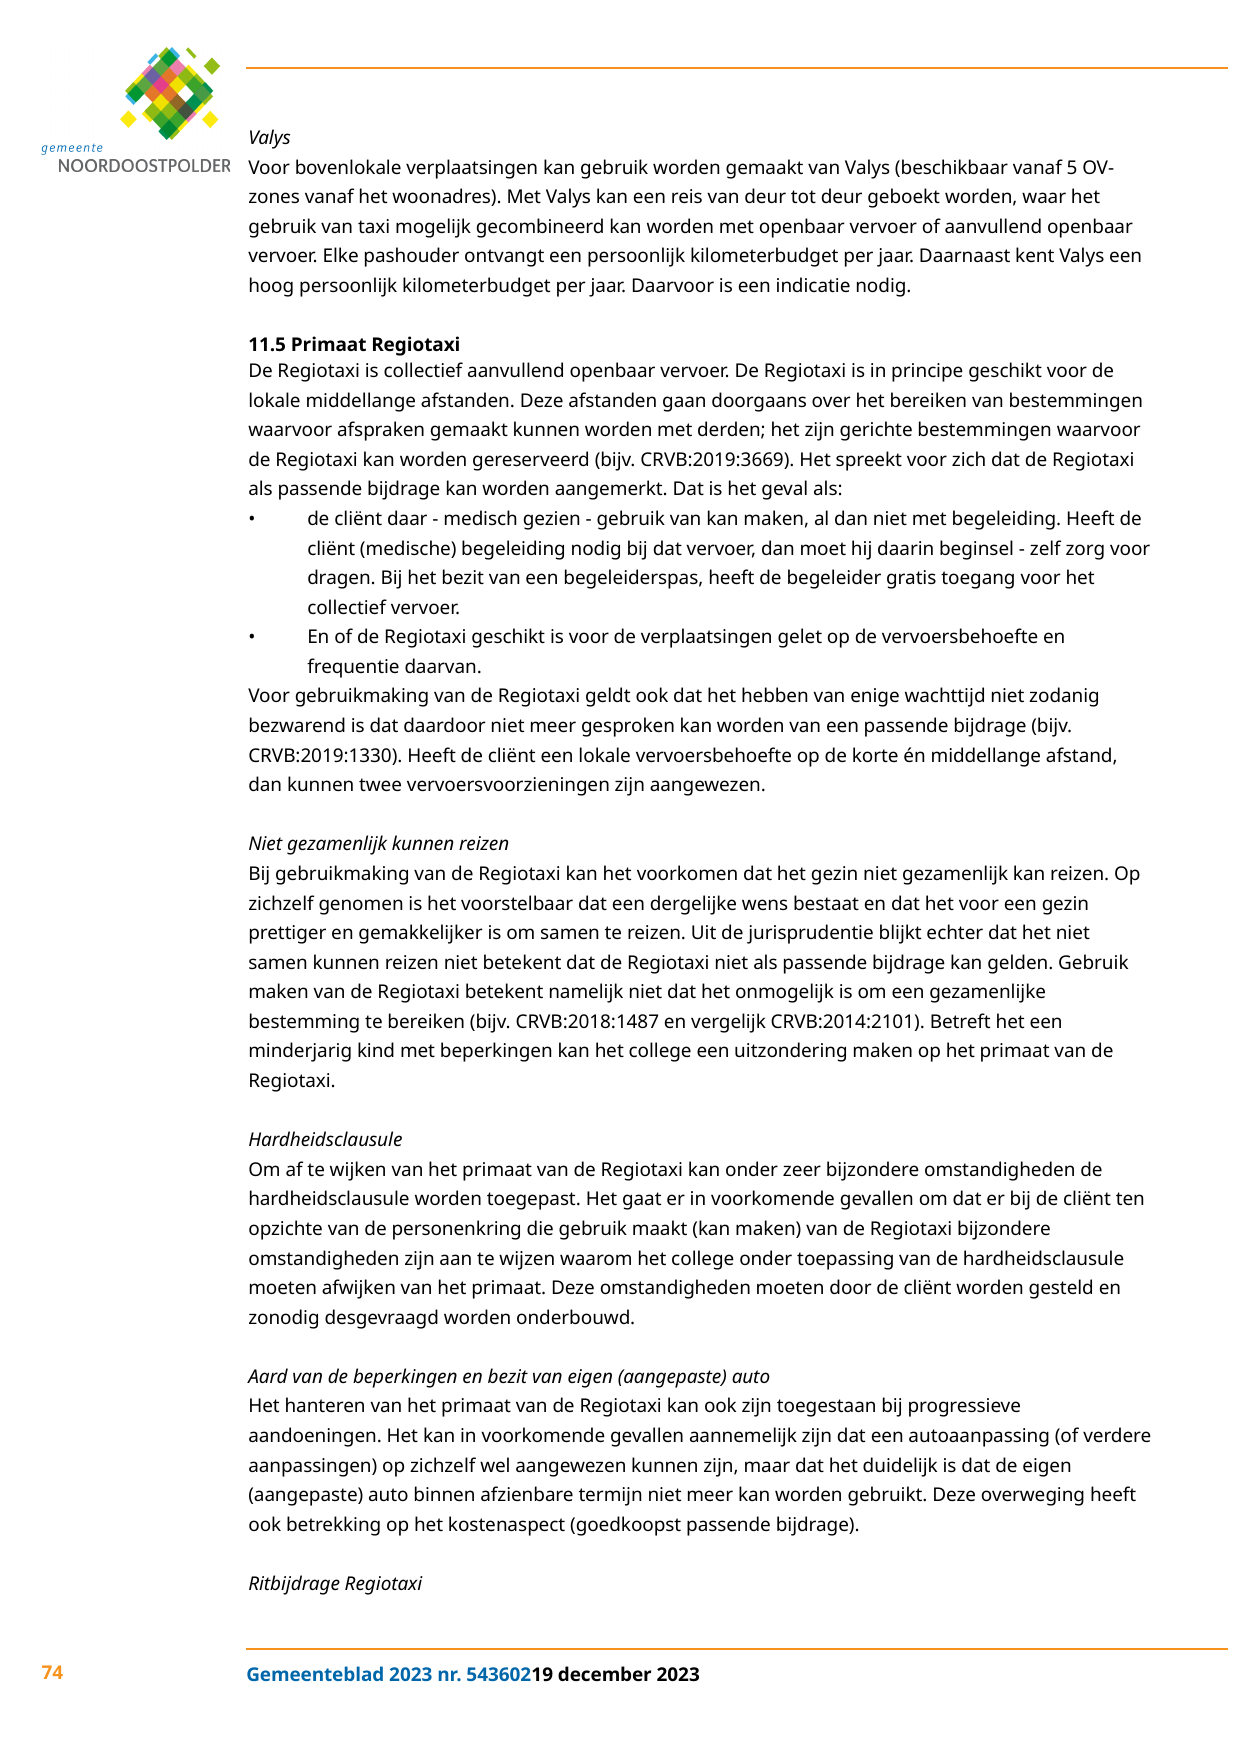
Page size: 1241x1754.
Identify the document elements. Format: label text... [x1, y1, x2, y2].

text Ritbijdrage Regiotaxi [248, 1570, 1152, 1596]
list En of de Regiotaxi geschikt is voor de verplaatsingen gelet op de vervoersbehoefte en frequentie daarvan. [248, 623, 1152, 679]
text Valys [248, 124, 1152, 150]
text De Regiotaxi is collectief aanvullend openbaar vervoer. De Regiotaxi is in principe geschikt voor de lokale middellange afstanden. Deze afstanden gaan doorgaans over het bereiken van bestemmingen waarvoor afspraken gemaakt kunnen worden met derden; het zijn gerichte bestemmingen waarvoor de Regiotaxi kan worden gereserveerd (bijv. CRVB:2019:3669). Het spreekt voor zich dat de Regiotaxi als passende bijdrage kan worden aangemerkt. Dat is het geval als: [248, 357, 1152, 501]
text Voor bovenlokale verplaatsingen kan gebruik worden gemaakt van Valys (beschikbaar vanaf 5 OV-zones vanaf het woonadres). Met Valys kan een reis van deur tot deur geboekt worden, waar het gebruik van taxi mogelijk gecombineerd kan worden met openbaar vervoer of aanvullend openbaar vervoer. Elke pashouder ontvangt een persoonlijk kilometerbudget per jaar. Daarnaast kent Valys een hoog persoonlijk kilometerbudget per jaar. Daarvoor is een indicatie nodig. [248, 154, 1152, 298]
text Het hanteren van het primaat van de Regiotaxi kan ook zijn toegestaan bij progressieve aandoeningen. Het kan in voorkomende gevallen aannemelijk zijn dat een autoaanpassing (of verdere aanpassingen) op zichzelf wel aangewezen kunnen zijn, maar dat het duidelijk is dat de eigen (aangepaste) auto binnen afzienbare termijn niet meer kan worden gebruikt. Deze overweging heeft ook betrekking op het kostenaspect (goedkoopst passende bijdrage). [248, 1393, 1152, 1537]
text Bij gebruikmaking van de Regiotaxi kan het voorkomen dat het gezin niet gezamenlijk kan reizen. Op zichzelf genomen is het voorstelbaar dat een dergelijke wens bestaat en dat het voor een gezin prettiger en gemakkelijker is om samen te reizen. Uit de jurisprudentie blijkt echter dat het niet samen kunnen reizen niet betekent dat de Regiotaxi niet als passende bijdrage kan gelden. Gebruik maken van de Regiotaxi betekent namelijk niet dat het onmogelijk is om een gezamenlijke bestemming te bereiken (bijv. CRVB:2018:1487 en vergelijk CRVB:2014:2101). Betreft het een minderjarig kind met beperkingen kan het college een uitzondering maken op het primaat van de Regiotaxi. [248, 860, 1152, 1093]
text Om af te wijken van het primaat van de Regiotaxi kan onder zeer bijzondere omstandigheden de hardheidsclausule worden toegepast. Het gaat er in voorkomende gevallen om dat er bij de cliënt ten opzichte van de personenkring die gebruik maakt (kan maken) van de Regiotaxi bijzondere omstandigheden zijn aan te wijzen waarom het college onder toepassing van de hardheidsclausule moeten afwijken van het primaat. Deze omstandigheden moeten door de cliënt worden gesteld en zonodig desgevraagd worden onderbouwd. [248, 1156, 1152, 1329]
text Aard van de beperkingen en bezit van eigen (aangepaste) auto [248, 1363, 1152, 1389]
text Niet gezamenlijk kunnen reizen [248, 831, 1152, 856]
picture [41, 47, 231, 172]
text Hardheidsclausule [248, 1126, 1152, 1152]
text Voor gebruikmaking van de Regiotaxi geldt ook dat het hebben van enige wachttijd niet zodanig bezwarend is dat daardoor niet meer gesproken kan worden van een passende bijdrage (bijv. CRVB:2019:1330). Heeft de cliënt een lokale vervoersbehoefte op de korte én middellange afstand, dan kunnen twee vervoersvoorzieningen zijn aangewezen. [248, 683, 1152, 797]
list de cliënt daar - medisch gezien - gebruik van kan maken, al dan niet met begeleiding. Heeft de cliënt (medische) begeleiding nodig bij dat vervoer, dan moet hij daarin beginsel - zelf zorg voor dragen. Bij het bezit van een begeleiderspas, heeft de begeleider gratis toegang voor het collectief vervoer. [248, 505, 1152, 619]
text 11.5 Primaat Regiotaxi [248, 331, 1152, 357]
